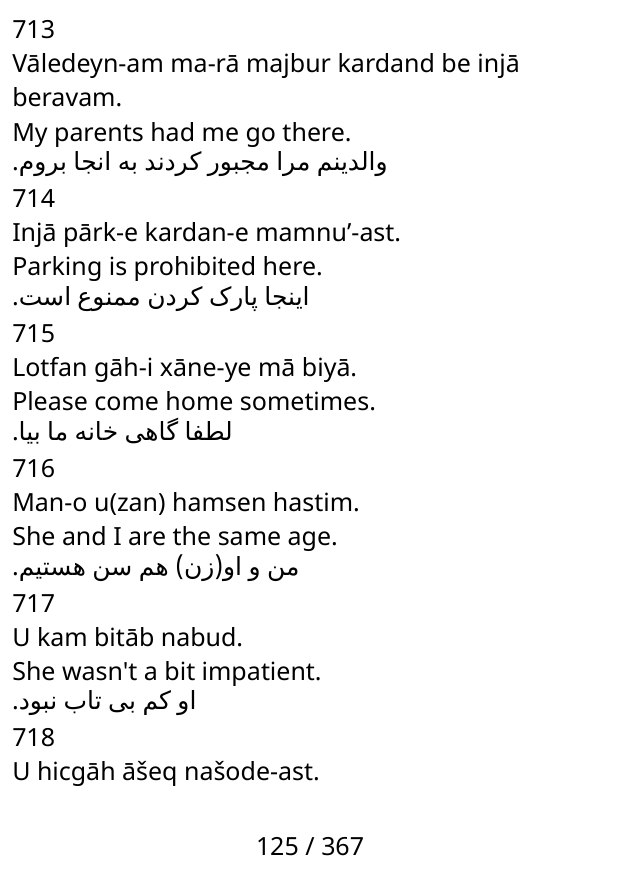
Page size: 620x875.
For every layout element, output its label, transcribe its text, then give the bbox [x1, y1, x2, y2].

text Lotfan gāh-i xāne‌-ye mā biyā. [12, 350, 607, 384]
text 715 [12, 316, 607, 350]
text Man-o u(zan) hamsen hastim. [12, 484, 607, 518]
text Injā pārk-e kardan-e mamnu’-ast. [12, 215, 607, 249]
text 716 [12, 450, 607, 484]
text Parking is prohibited here. [12, 249, 607, 283]
text اینجا پارک کردن ممنوع است. [12, 283, 607, 316]
text لطفا گاهی خانه ما بیا. [12, 418, 607, 450]
text او کم بی تاب نبود. [12, 687, 607, 720]
text Vāledeyn-am ma-rā majbur kardand be injā beravam. [12, 46, 607, 114]
text 717 [12, 585, 607, 619]
text My parents had me go there. [12, 114, 607, 148]
text U hicgāh āšeq našode-ast. [12, 754, 607, 788]
text والدینم مرا مجبور کردند به انجا بروم. [12, 148, 607, 181]
text من و او(زن) هم سن هستیم. [12, 553, 607, 585]
text 714 [12, 181, 607, 215]
text Please come home sometimes. [12, 384, 607, 418]
text 713 [12, 12, 607, 46]
text 718 [12, 720, 607, 754]
text She wasn't a bit impatient. [12, 653, 607, 687]
text She and I are the same age. [12, 518, 607, 553]
text U kam bitāb nabud. [12, 619, 607, 653]
